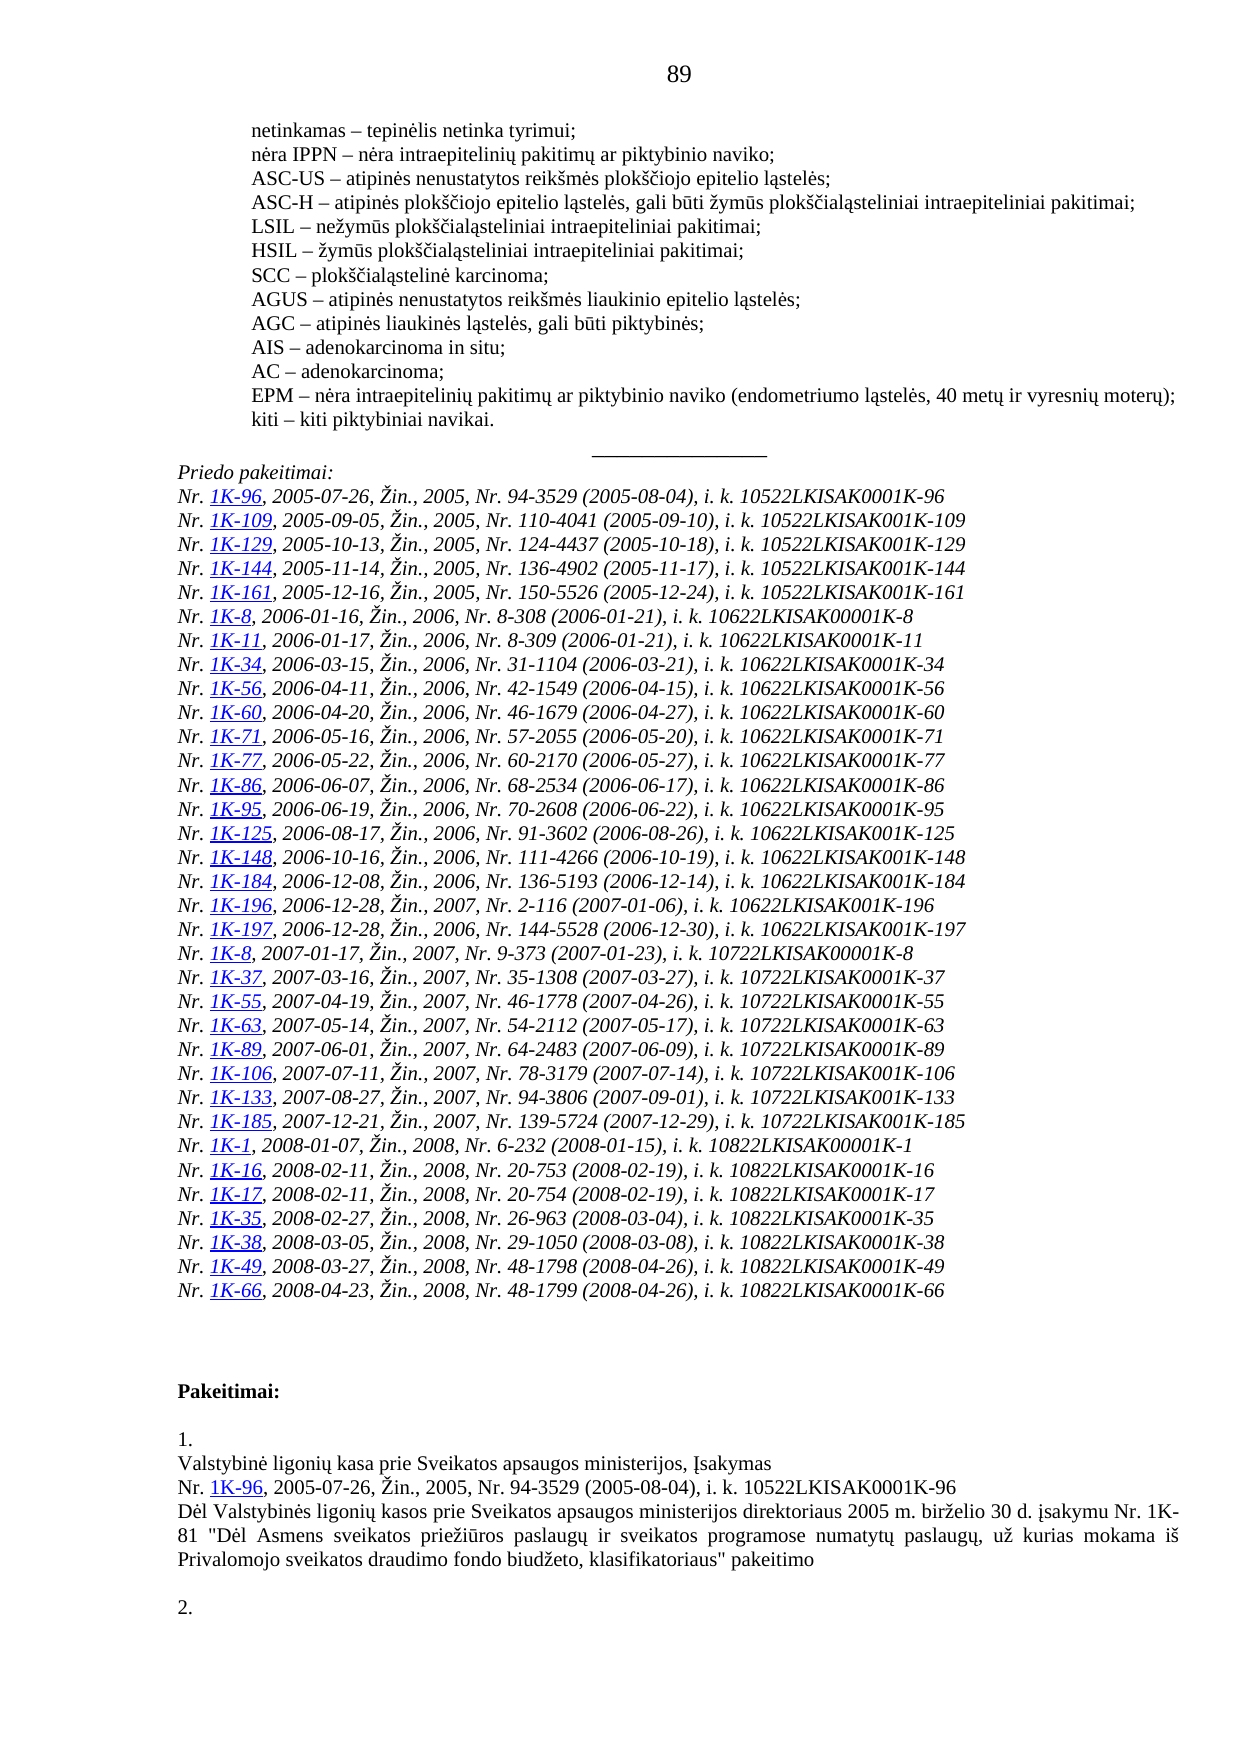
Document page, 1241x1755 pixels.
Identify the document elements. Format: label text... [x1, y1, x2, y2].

text Nr. 1K-89, 2007-06-01, Žin., 2007, Nr. 64-2483 (2007-06-09), i. k. 10722LKISAK0001K-89 [177, 1037, 1181, 1061]
text Nr. 1K-8, 2006-01-16, Žin., 2006, Nr. 8-308 (2006-01-21), i. k. 10622LKISAK00001K-8 [177, 604, 1181, 628]
text Nr. 1K-196, 2006-12-28, Žin., 2007, Nr. 2-116 (2007-01-06), i. k. 10622LKISAK001K-196 [177, 893, 1181, 917]
text Nr. 1K-66, 2008-04-23, Žin., 2008, Nr. 48-1799 (2008-04-26), i. k. 10822LKISAK0001K-66 [177, 1278, 1181, 1302]
text Nr. 1K-11, 2006-01-17, Žin., 2006, Nr. 8-309 (2006-01-21), i. k. 10622LKISAK0001K-11 [177, 628, 1181, 652]
text Nr. 1K-49, 2008-03-27, Žin., 2008, Nr. 48-1798 (2008-04-26), i. k. 10822LKISAK0001K-49 [177, 1254, 1181, 1278]
text Nr. 1K-55, 2007-04-19, Žin., 2007, Nr. 46-1778 (2007-04-26), i. k. 10722LKISAK0001K-55 [177, 989, 1181, 1013]
text Nr. 1K-95, 2006-06-19, Žin., 2006, Nr. 70-2608 (2006-06-22), i. k. 10622LKISAK0001K-95 [177, 797, 1181, 821]
text netinkamas – tepinėlis netinka tyrimui; [177, 118, 1181, 142]
text nėra IPPN – nėra intraepitelinių pakitimų ar piktybinio naviko; [177, 142, 1181, 166]
text Nr. 1K-37, 2007-03-16, Žin., 2007, Nr. 35-1308 (2007-03-27), i. k. 10722LKISAK0001K-37 [177, 965, 1181, 989]
text Nr. 1K-38, 2008-03-05, Žin., 2008, Nr. 29-1050 (2008-03-08), i. k. 10822LKISAK0001K-38 [177, 1230, 1181, 1254]
text ______________ [177, 431, 1181, 460]
text Nr. 1K-133, 2007-08-27, Žin., 2007, Nr. 94-3806 (2007-09-01), i. k. 10722LKISAK001K-133 [177, 1085, 1181, 1109]
text Nr. 1K-161, 2005-12-16, Žin., 2005, Nr. 150-5526 (2005-12-24), i. k. 10522LKISAK001K-161 [177, 580, 1181, 604]
text Nr. 1K-77, 2006-05-22, Žin., 2006, Nr. 60-2170 (2006-05-27), i. k. 10622LKISAK0001K-77 [177, 748, 1181, 772]
text AGUS – atipinės nenustatytos reikšmės liaukinio epitelio ląstelės; [177, 287, 1181, 311]
text Nr. 1K-109, 2005-09-05, Žin., 2005, Nr. 110-4041 (2005-09-10), i. k. 10522LKISAK001K-109 [177, 508, 1181, 532]
text Dėl Valstybinės ligonių kasos prie Sveikatos apsaugos ministerijos direktoriaus 2005 m. birželio 30 d. įsakymu Nr. 1K-81 "Dėl Asmens sveikatos priežiūros paslaugų ir sveikatos programose numatytų paslaugų, už kurias mokama iš Privalomojo sveikatos draudimo fondo biudžeto, klasifikatoriaus" pakeitimo [177, 1499, 1181, 1571]
text Nr. 1K-17, 2008-02-11, Žin., 2008, Nr. 20-754 (2008-02-19), i. k. 10822LKISAK0001K-17 [177, 1182, 1181, 1206]
text Nr. 1K-60, 2006-04-20, Žin., 2006, Nr. 46-1679 (2006-04-27), i. k. 10622LKISAK0001K-60 [177, 700, 1181, 724]
text Nr. 1K-96, 2005-07-26, Žin., 2005, Nr. 94-3529 (2005-08-04), i. k. 10522LKISAK0001K-96 [177, 1475, 1181, 1499]
text HSIL – žymūs plokščialąsteliniai intraepiteliniai pakitimai; [177, 238, 1181, 262]
text Nr. 1K-35, 2008-02-27, Žin., 2008, Nr. 26-963 (2008-03-04), i. k. 10822LKISAK0001K-35 [177, 1206, 1181, 1230]
text LSIL – nežymūs plokščialąsteliniai intraepiteliniai pakitimai; [177, 214, 1181, 238]
text 2. [177, 1595, 1181, 1619]
text Nr. 1K-96, 2005-07-26, Žin., 2005, Nr. 94-3529 (2005-08-04), i. k. 10522LKISAK0001K-96 [177, 484, 1181, 508]
text Nr. 1K-106, 2007-07-11, Žin., 2007, Nr. 78-3179 (2007-07-14), i. k. 10722LKISAK001K-106 [177, 1061, 1181, 1085]
text Nr. 1K-63, 2007-05-14, Žin., 2007, Nr. 54-2112 (2007-05-17), i. k. 10722LKISAK0001K-63 [177, 1013, 1181, 1037]
text Nr. 1K-86, 2006-06-07, Žin., 2006, Nr. 68-2534 (2006-06-17), i. k. 10622LKISAK0001K-86 [177, 772, 1181, 797]
text Nr. 1K-16, 2008-02-11, Žin., 2008, Nr. 20-753 (2008-02-19), i. k. 10822LKISAK0001K-16 [177, 1157, 1181, 1182]
text Nr. 1K-185, 2007-12-21, Žin., 2007, Nr. 139-5724 (2007-12-29), i. k. 10722LKISAK001K-185 [177, 1109, 1181, 1133]
text Nr. 1K-129, 2005-10-13, Žin., 2005, Nr. 124-4437 (2005-10-18), i. k. 10522LKISAK001K-129 [177, 532, 1181, 556]
text Nr. 1K-184, 2006-12-08, Žin., 2006, Nr. 136-5193 (2006-12-14), i. k. 10622LKISAK001K-184 [177, 869, 1181, 893]
text EPM – nėra intraepitelinių pakitimų ar piktybinio naviko (endometriumo ląstelės, 40 metų ir vyresnių moterų); [177, 383, 1181, 407]
text Pakeitimai: [177, 1379, 1181, 1403]
text Nr. 1K-197, 2006-12-28, Žin., 2006, Nr. 144-5528 (2006-12-30), i. k. 10622LKISAK001K-197 [177, 917, 1181, 941]
text Valstybinė ligonių kasa prie Sveikatos apsaugos ministerijos, Įsakymas [177, 1451, 1181, 1475]
text AGC – atipinės liaukinės ląstelės, gali būti piktybinės; [177, 311, 1181, 335]
text kiti – kiti piktybiniai navikai. [177, 407, 1181, 431]
text Nr. 1K-144, 2005-11-14, Žin., 2005, Nr. 136-4902 (2005-11-17), i. k. 10522LKISAK001K-144 [177, 556, 1181, 580]
text 1. [177, 1427, 1181, 1451]
text Nr. 1K-1, 2008-01-07, Žin., 2008, Nr. 6-232 (2008-01-15), i. k. 10822LKISAK00001K-1 [177, 1133, 1181, 1157]
text SCC – plokščialąstelinė karcinoma; [177, 262, 1181, 287]
text Nr. 1K-148, 2006-10-16, Žin., 2006, Nr. 111-4266 (2006-10-19), i. k. 10622LKISAK001K-148 [177, 845, 1181, 869]
text Nr. 1K-34, 2006-03-15, Žin., 2006, Nr. 31-1104 (2006-03-21), i. k. 10622LKISAK0001K-34 [177, 652, 1181, 676]
text Nr. 1K-56, 2006-04-11, Žin., 2006, Nr. 42-1549 (2006-04-15), i. k. 10622LKISAK0001K-56 [177, 676, 1181, 700]
text Nr. 1K-71, 2006-05-16, Žin., 2006, Nr. 57-2055 (2006-05-20), i. k. 10622LKISAK0001K-71 [177, 724, 1181, 748]
text Nr. 1K-8, 2007-01-17, Žin., 2007, Nr. 9-373 (2007-01-23), i. k. 10722LKISAK00001K-8 [177, 941, 1181, 965]
text AIS – adenokarcinoma in situ; [177, 335, 1181, 359]
text Priedo pakeitimai: [177, 460, 1181, 484]
text ASC-US – atipinės nenustatytos reikšmės plokščiojo epitelio ląstelės; [177, 166, 1181, 190]
text AC – adenokarcinoma; [177, 359, 1181, 383]
text ASC-H – atipinės plokščiojo epitelio ląstelės, gali būti žymūs plokščialąsteliniai intraepiteliniai pakitimai; [177, 190, 1181, 214]
text Nr. 1K-125, 2006-08-17, Žin., 2006, Nr. 91-3602 (2006-08-26), i. k. 10622LKISAK001K-125 [177, 821, 1181, 845]
